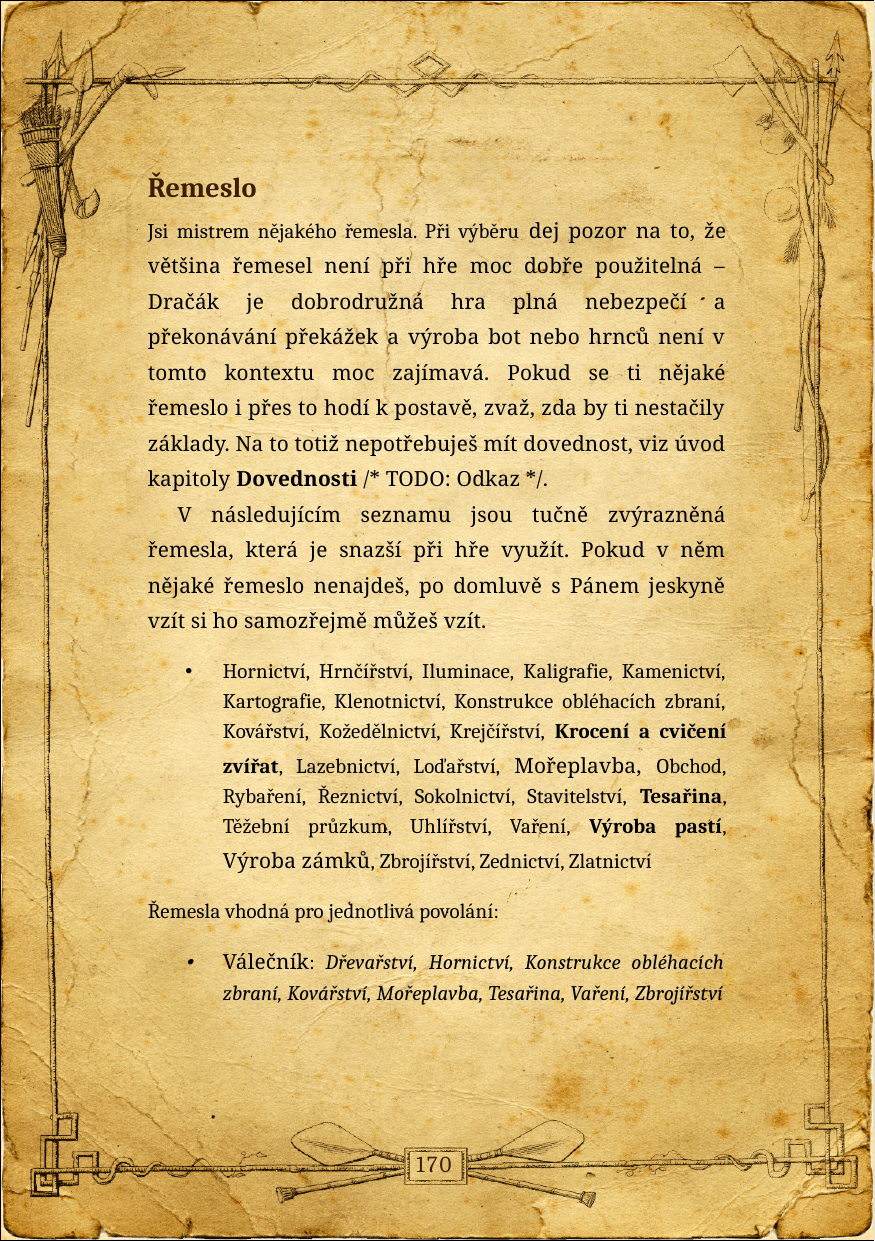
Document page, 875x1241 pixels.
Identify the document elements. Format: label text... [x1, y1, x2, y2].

text Jsi mistrem nějakého řemesla. Při výběru dej pozor na to, že většina řemesel není při hře moc dobře použitelná – Dračák je dobrodružná hra plná nebezpečí a překonávání překážek a výroba bot nebo hrnců není v tomto kontextu moc zajímavá. Pokud se ti nějaké řemeslo i přes to hodí k postavě, zvaž, zda by ti nestačily základy. Na to totiž nepotřebuješ mít dovednost, viz úvod kapitoly Dovednosti /* TODO: Odkaz */. V následujícím seznamu jsou tučně zvýrazněná řemesla, která je snazší při hře využít. Pokud v něm nějaké řemeslo nenajdeš, po domluvě s Pánem jeskyně vzít si ho samozřejmě můžeš vzít. [148, 216, 726, 635]
list Hornictví, Hrnčířství, Iluminace, Kaligrafie, Kamenictví, Kartografie, Klenotnictví, Konstrukce obléhacích zbraní, Kovářství, Kožedělnictví, Krejčířství, Krocení a cvičení zvířat, Lazebnictví, Loďařství, Mořeplavba, Obchod, Rybaření, Řeznictví, Sokolnictví, Stavitelství, Tesařina, Těžební průzkum, Uhlířství, Vaření, Výroba pastí, Výroba zámků, Zbrojířství, Zednictví, Zlatnictví [185, 660, 726, 874]
list Válečník: Dřevařství, Hornictví, Konstrukce obléhacích zbraní, Kovářství, Mořeplavba, Tesařina, Vaření, Zbrojířství [185, 947, 726, 1005]
text Řemesla vhodná pro jednotlivá povolání: [148, 899, 726, 923]
subtitle Řemeslo [148, 172, 726, 204]
picture [1, 1, 874, 1240]
